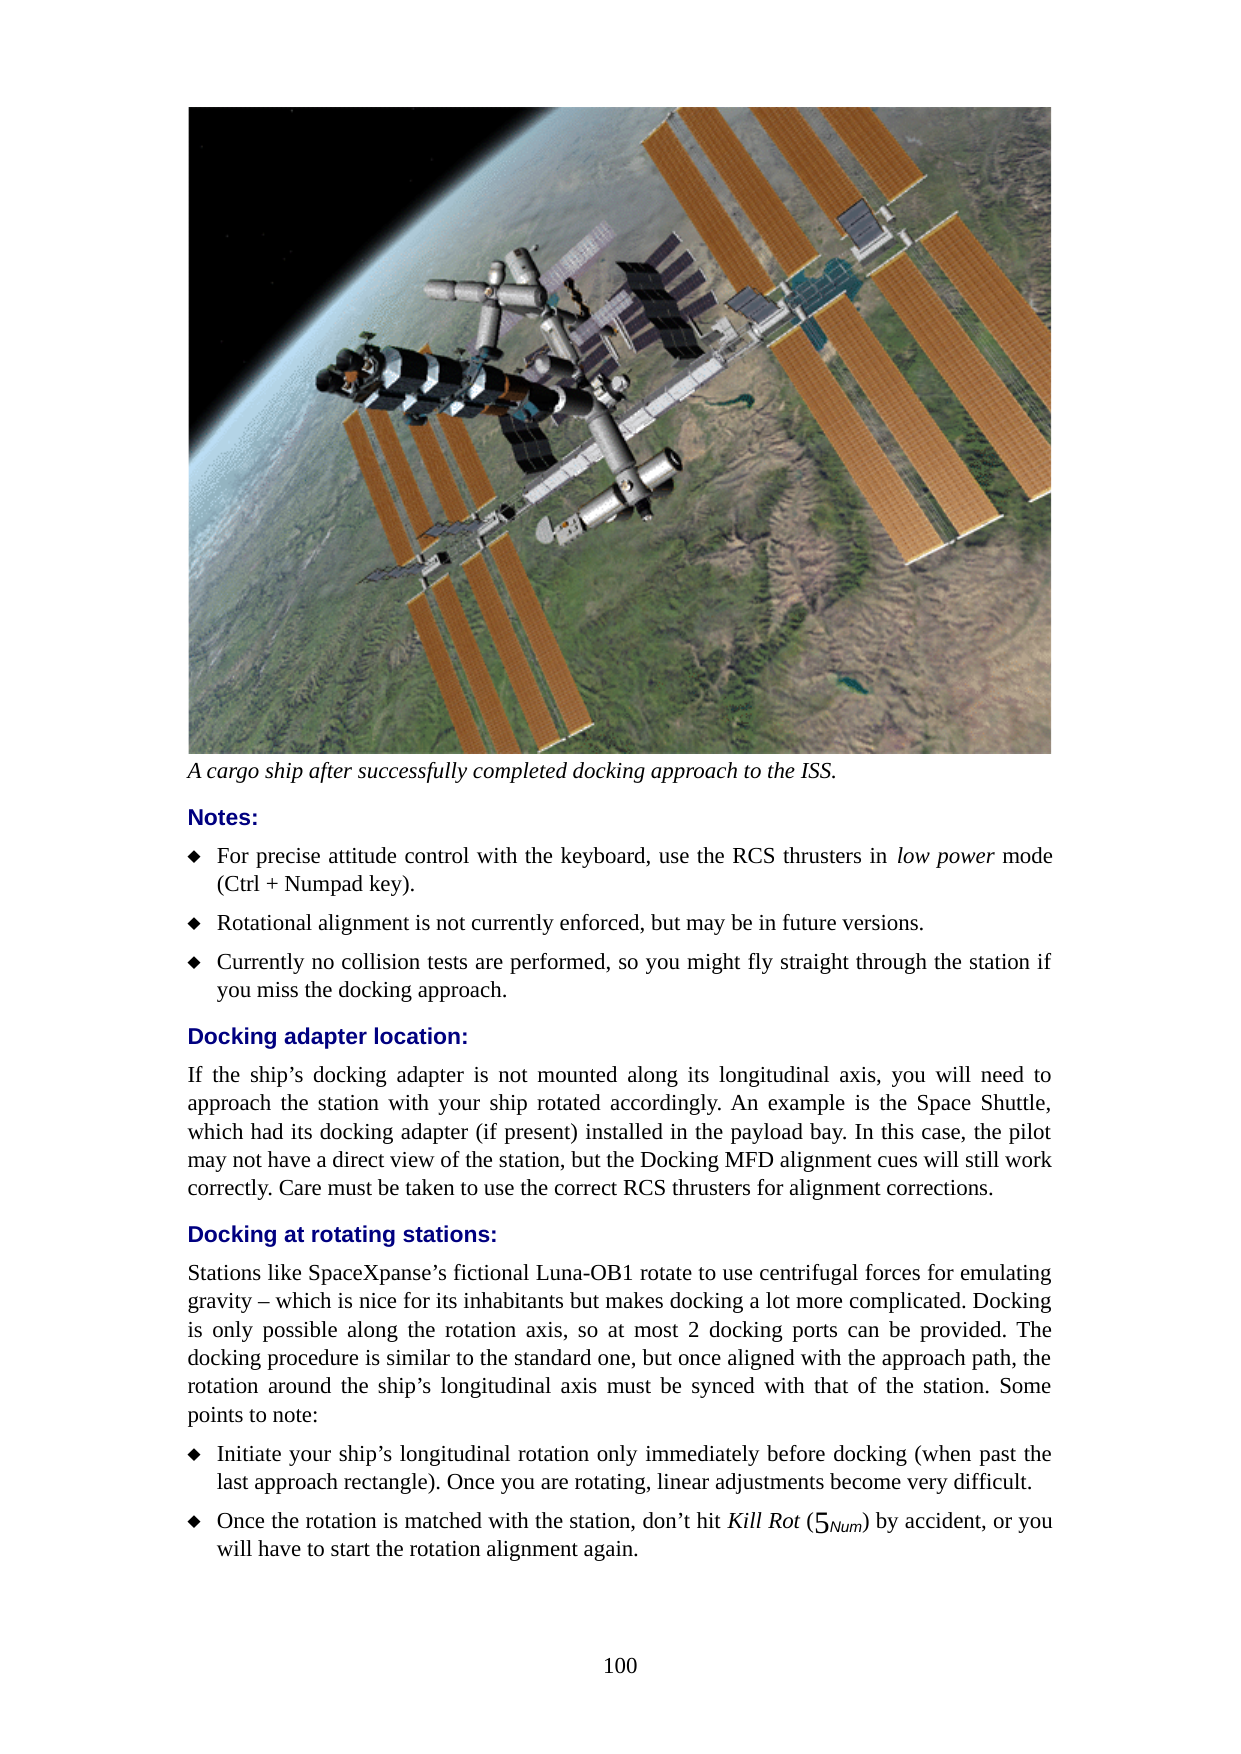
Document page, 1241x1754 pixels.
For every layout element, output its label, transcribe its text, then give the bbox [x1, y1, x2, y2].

list Currently no collision tests are performed, so you might fly straight through the station if you miss the docking approach. [187, 947, 1053, 1003]
list For precise attitude control with the keyboard, use the RCS thrusters in low power mode (Ctrl + Numpad key). [187, 840, 1053, 897]
subtitle Docking at rotating stations: [187, 1221, 1053, 1247]
text If the ship’s docking adapter is not mounted along its longitudinal axis, you will need to approach the station with your ship rotated accordingly. An example is the Space Shuttle, which had its docking adapter (if present) installed in the payload bay. In this case, the pilot may not have a direct view of the station, but the Docking MFD alignment cues will still work correctly. Care must be taken to use the correct RCS thrusters for alignment corrections. [187, 1060, 1053, 1201]
subtitle Docking adapter location: [187, 1023, 1053, 1049]
text A cargo ship after successfully completed docking approach to the ISS. [187, 754, 1053, 784]
list Once the rotation is matched with the station, don’t hit Kill Rot (5Num) by accident, or you will have to start the rotation alignment again. [187, 1506, 1053, 1562]
subtitle Notes: [187, 803, 1053, 830]
picture [188, 107, 1052, 754]
list Initiate your ship’s longitudinal rotation only immediately before docking (when past the last approach rectangle). Once you are rotating, linear adjustments become very difficult. [187, 1438, 1053, 1495]
list Rotational alignment is not currently enforced, but may be in future versions. [187, 908, 1053, 936]
text Stations like SpaceXpanse’s fictional Luna-OB1 rotate to use centrifugal forces for emulating gravity – which is nice for its inhabitants but makes docking a lot more complicated. Docking is only possible along the rotation axis, so at most 2 docking ports can be provided. The docking procedure is similar to the standard one, but once aligned with the approach path, the rotation around the ship’s longitudinal axis must be synced with that of the station. Some points to note: [187, 1258, 1053, 1428]
